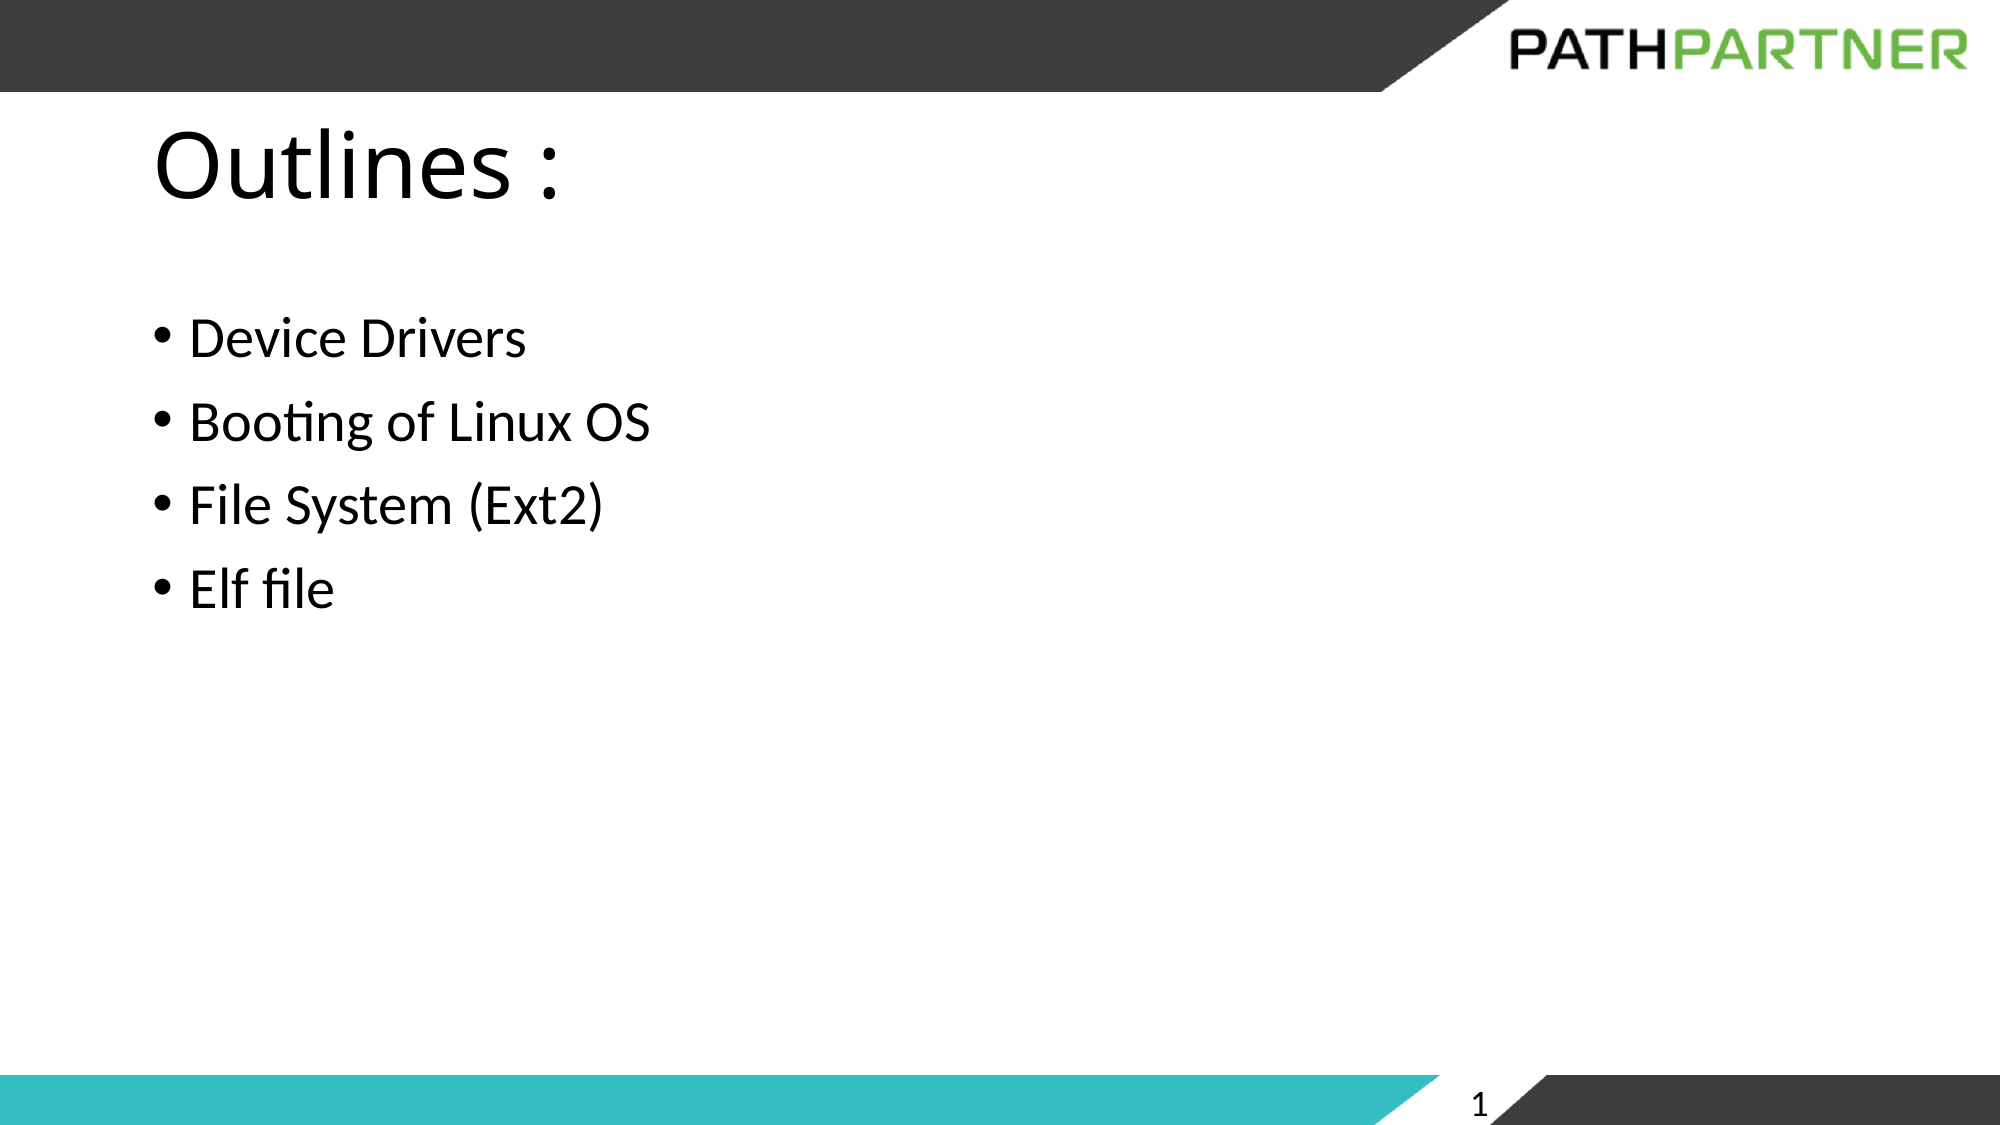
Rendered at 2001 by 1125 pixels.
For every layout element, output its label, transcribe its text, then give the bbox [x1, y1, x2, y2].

picture [0, 0, 2000, 92]
list Device Drivers Booting of Linux OS File System (Ext2) Elf file [137, 299, 1863, 1014]
text_box 1 [1455, 1071, 1490, 1125]
picture [1490, 1075, 2000, 1125]
title Outlines : [137, 92, 1863, 278]
picture [0, 1075, 1455, 1125]
